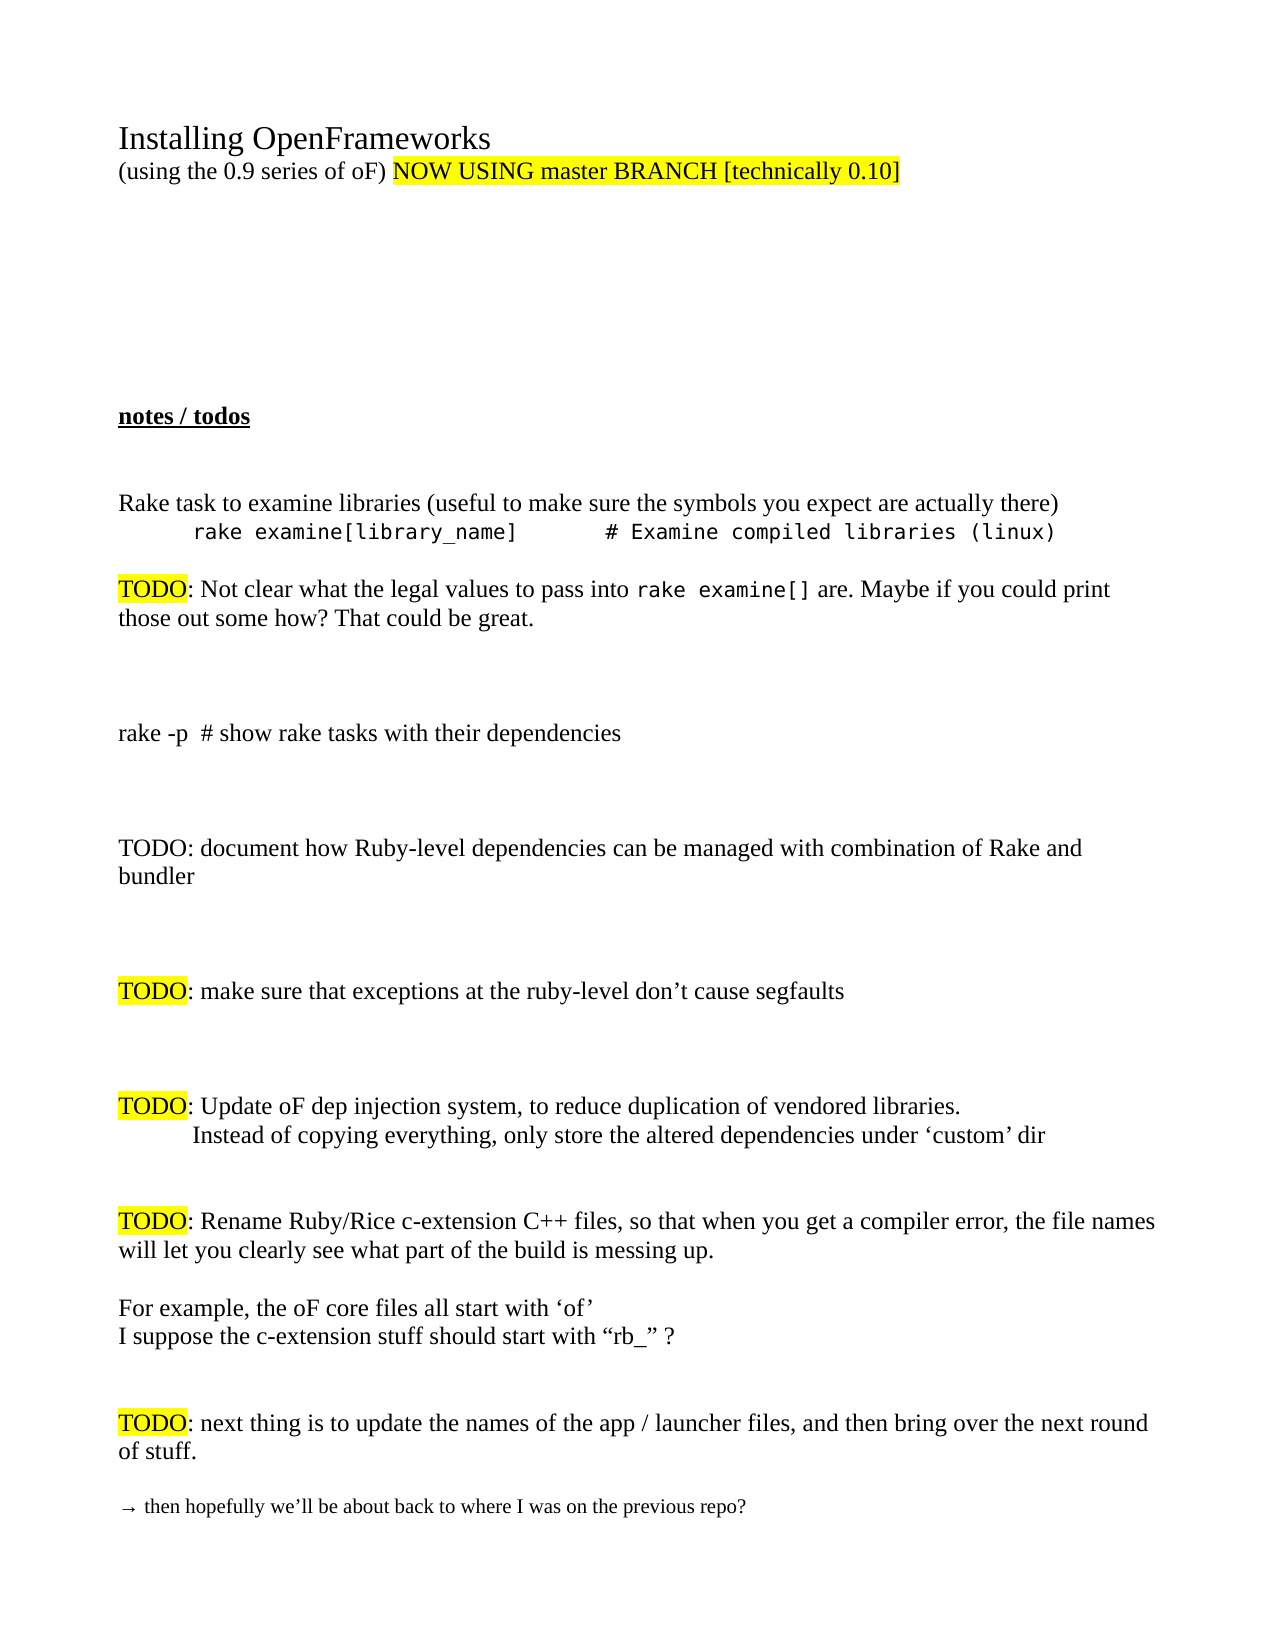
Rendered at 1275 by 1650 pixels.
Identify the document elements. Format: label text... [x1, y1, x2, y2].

text I suppose the c-extension stuff should start with “rb_” ? [118, 1321, 1157, 1350]
text TODO: document how Ruby-level dependencies can be managed with combination of Rake and bundler [118, 833, 1157, 890]
text TODO: Rename Ruby/Rice c-extension C++ files, so that when you get a compiler error, the file names will let you clearly see what part of the build is messing up. [118, 1206, 1157, 1264]
text TODO: Update oF dep injection system, to reduce duplication of vendored libraries. [118, 1091, 1157, 1120]
text TODO: Not clear what the legal values to pass into rake examine[] are. Maybe if you could print those out some how? That could be great. [118, 574, 1157, 631]
text Rake task to examine libraries (useful to make sure the symbols you expect are actually there) [118, 488, 1157, 516]
text TODO: next thing is to update the names of the app / launcher files, and then bring over the next round of stuff. [118, 1408, 1157, 1465]
text For example, the oF core files all start with ‘of’ [118, 1293, 1157, 1321]
text → then hopefully we’ll be about back to where I was on the previous repo? [118, 1494, 1157, 1518]
text notes / todos [118, 401, 1157, 430]
text Instead of copying everything, only store the altered dependencies under ‘custom’ dir [118, 1120, 1157, 1149]
text TODO: make sure that exceptions at the ruby-level don’t cause segfaults [118, 976, 1157, 1005]
text Installing OpenFrameworks [118, 118, 1157, 156]
text rake -p # show rake tasks with their dependencies [118, 718, 1157, 746]
text rake examine[library_name] # Examine compiled libraries (linux) [118, 516, 1157, 545]
text (using the 0.9 series of oF) NOW USING master BRANCH [technically 0.10] [118, 156, 1157, 185]
